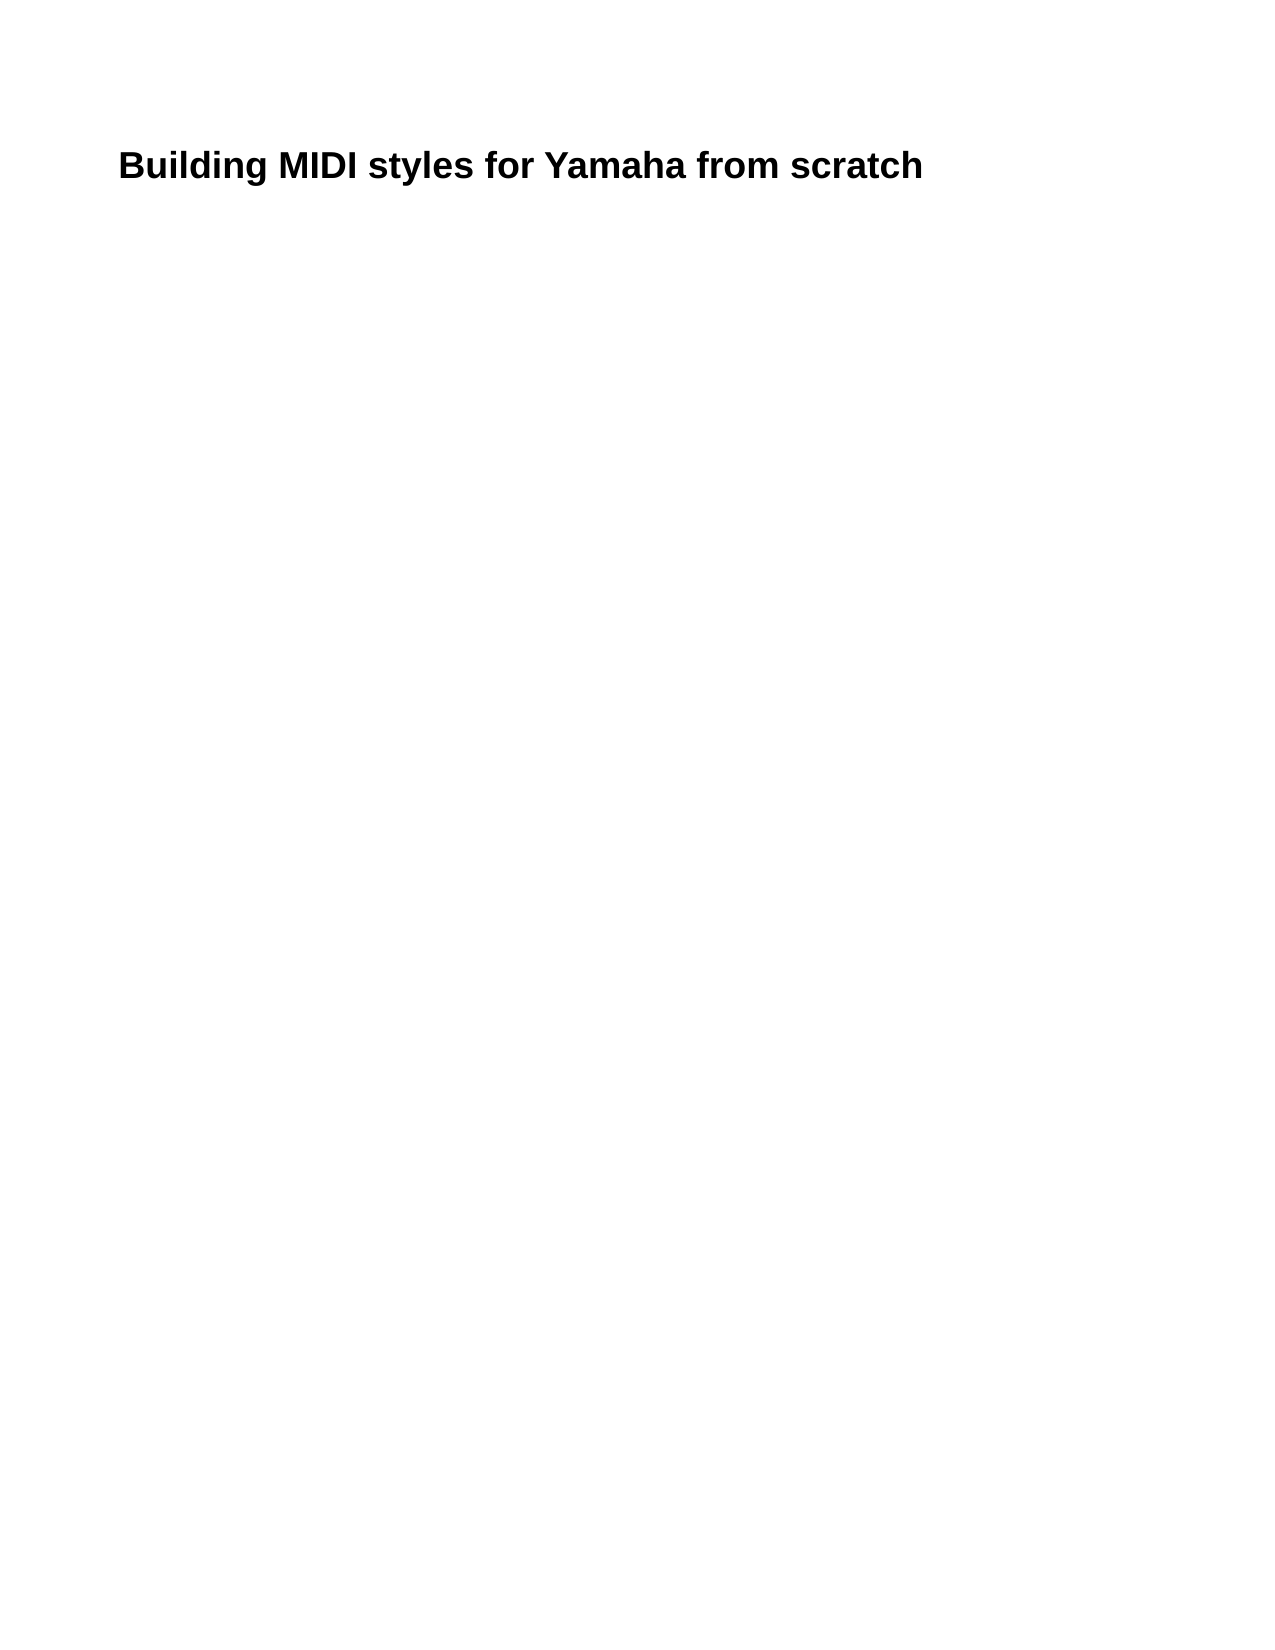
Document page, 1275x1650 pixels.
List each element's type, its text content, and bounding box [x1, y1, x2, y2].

subtitle Building MIDI styles for Yamaha from scratch [118, 143, 1157, 186]
